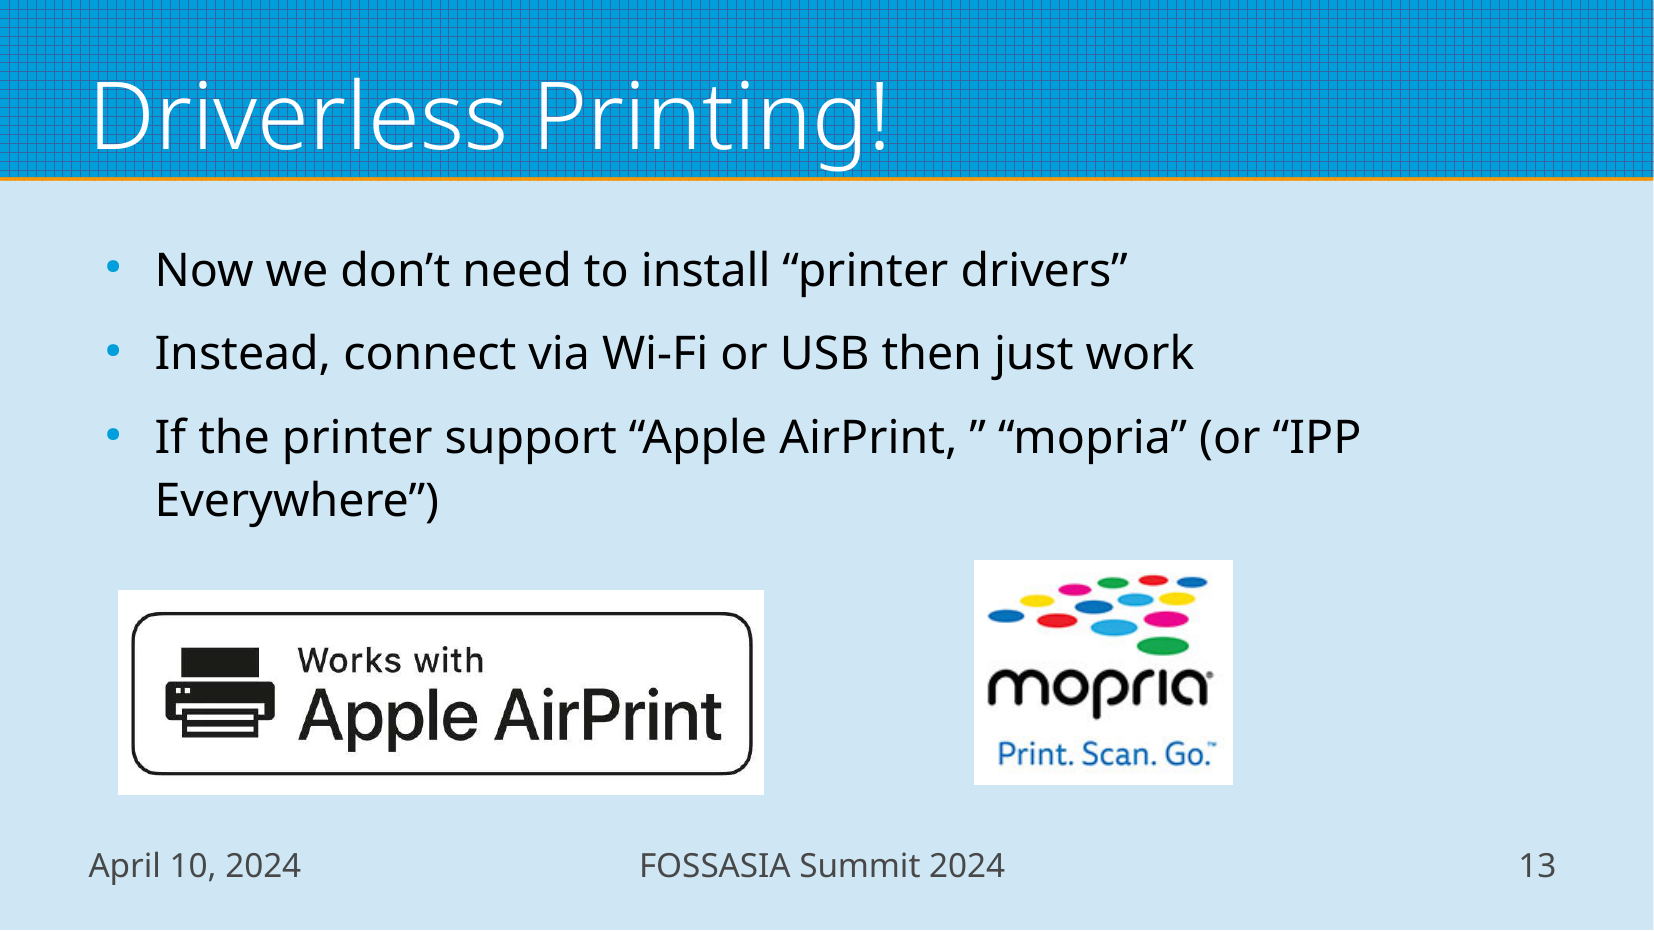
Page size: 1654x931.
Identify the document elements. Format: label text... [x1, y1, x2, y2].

picture [118, 590, 764, 795]
picture [974, 560, 1233, 785]
title Driverless Printing! [88, 14, 1565, 178]
list Now we don’t need to install “printer drivers” Instead, connect via Wi-Fi or USB then just work If the printer support “Apple AirPrint, ” “mopria” (or “IPP Everywhere”) [88, 236, 1565, 532]
